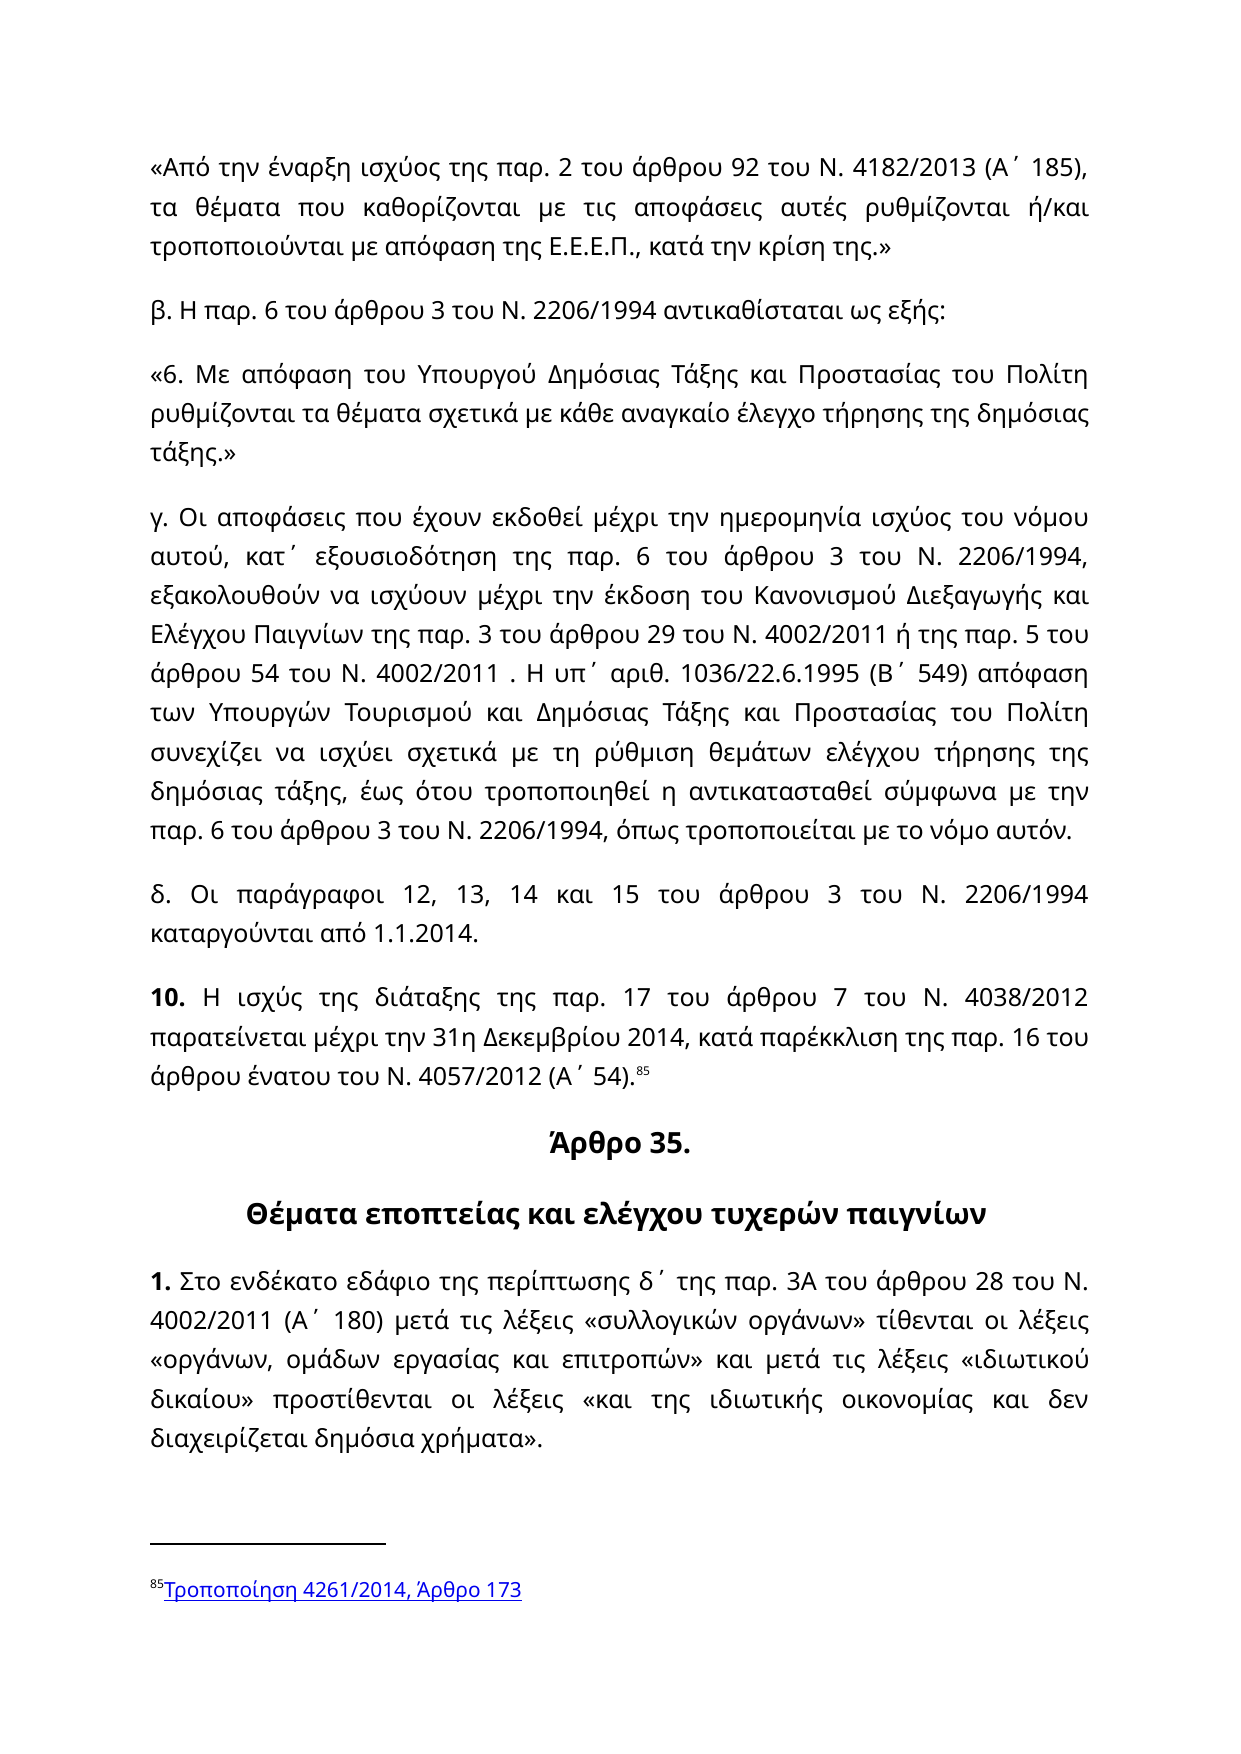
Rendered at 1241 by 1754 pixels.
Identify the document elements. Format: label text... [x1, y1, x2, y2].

text Τροποποίηση 4261/2014, Άρθρο 173 [150, 1576, 1090, 1604]
text δ. Οι παράγραφοι 12, 13, 14 και 15 του άρθρου 3 του Ν. 2206/1994 καταργούνται από 1.1.2014. [150, 877, 1090, 950]
text «6. Με απόφαση του Υπουργού Δημόσιας Τάξης και Προστασίας του Πολίτη ρυθμίζονται τα θέματα σχετικά με κάθε αναγκαίο έλεγχο τήρησης της δημόσιας τάξης.» [150, 357, 1090, 469]
text «Από την έναρξη ισχύος της παρ. 2 του άρθρου 92 του Ν. 4182/2013 (Α΄ 185), τα θέματα που καθορίζονται με τις αποφάσεις αυτές ρυθμίζονται ή/και τροποποιούνται με απόφαση της Ε.Ε.Ε.Π., κατά την κρίση της.» [150, 150, 1090, 262]
text 10. Η ισχύς της διάταξης της παρ. 17 του άρθρου 7 του Ν. 4038/2012 παρατείνεται μέχρι την 31η Δεκεμβρίου 2014, κατά παρέκκλιση της παρ. 16 του άρθρου ένατου του Ν. 4057/2012 (Α΄ 54). [150, 980, 1090, 1092]
text γ. Οι αποφάσεις που έχουν εκδοθεί μέχρι την ημερομηνία ισχύος του νόμου αυτού, κατ΄ εξουσιοδότηση της παρ. 6 του άρθρου 3 του Ν. 2206/1994, εξακολουθούν να ισχύουν μέχρι την έκδοση του Κανονισμού Διεξαγωγής και Ελέγχου Παιγνίων της παρ. 3 του άρθρου 29 του Ν. 4002/2011 ή της παρ. 5 του άρθρου 54 του Ν. 4002/2011 . Η υπ΄ αριθ. 1036/22.6.1995 (Β΄ 549) απόφαση των Υπουργών Τουρισμού και Δημόσιας Τάξης και Προστασίας του Πολίτη συνεχίζει να ισχύει σχετικά με τη ρύθμιση θεμάτων ελέγχου τήρησης της δημόσιας τάξης, έως ότου τροποποιηθεί η αντικατασταθεί σύμφωνα με την παρ. 6 του άρθρου 3 του Ν. 2206/1994, όπως τροποποιείται με το νόμο αυτόν. [150, 499, 1090, 847]
subtitle Άρθρο 35. [150, 1122, 1090, 1162]
text 1. Στο ενδέκατο εδάφιο της περίπτωσης δ΄ της παρ. 3Α του άρθρου 28 του Ν. 4002/2011 (Α΄ 180) μετά τις λέξεις «συλλογικών οργάνων» τίθενται οι λέξεις «οργάνων, ομάδων εργασίας και επιτροπών» και μετά τις λέξεις «ιδιωτικού δικαίου» προστίθενται οι λέξεις «και της ιδιωτικής οικονομίας και δεν διαχειρίζεται δημόσια χρήματα». [150, 1264, 1090, 1454]
subtitle Θέματα εποπτείας και ελέγχου τυχερών παιγνίων [150, 1193, 1090, 1233]
text β. Η παρ. 6 του άρθρου 3 του Ν. 2206/1994 αντικαθίσταται ως εξής: [150, 292, 1090, 327]
